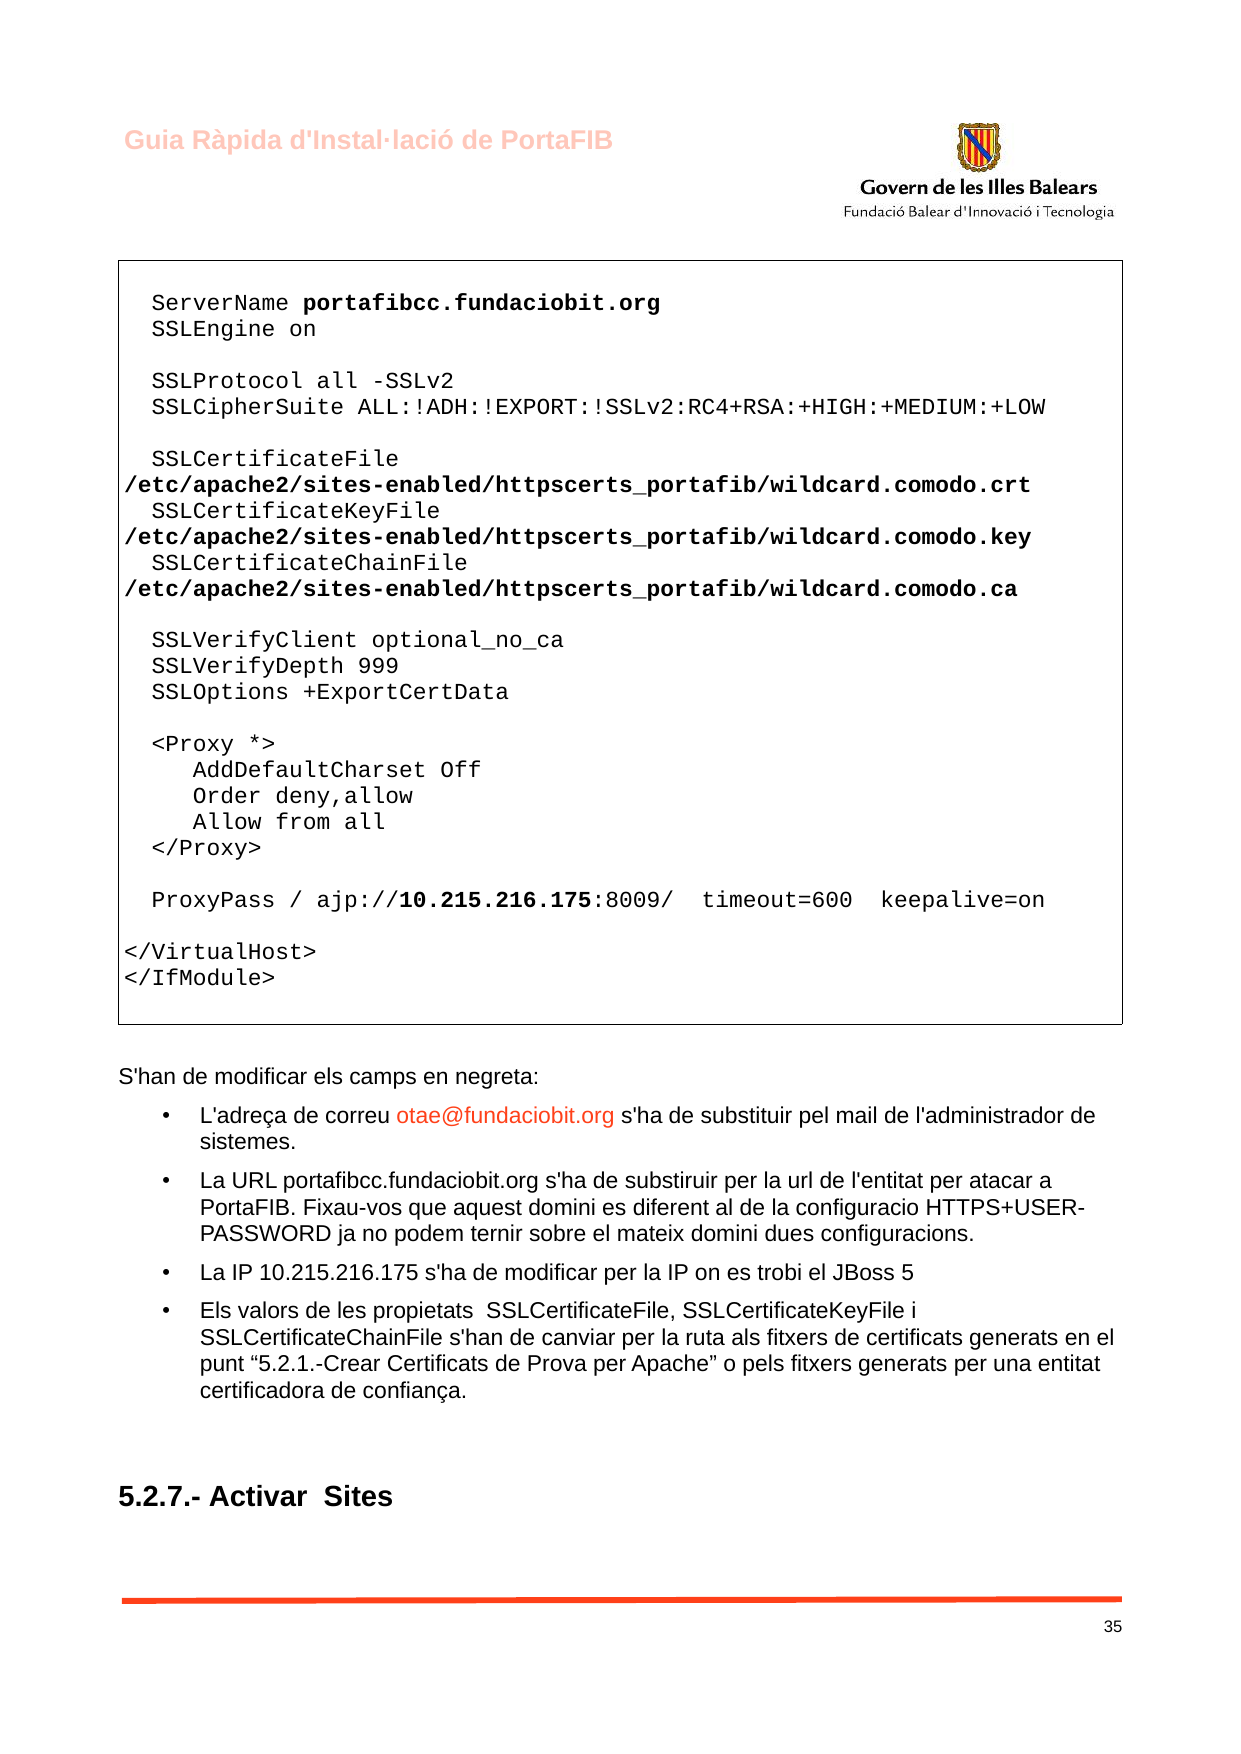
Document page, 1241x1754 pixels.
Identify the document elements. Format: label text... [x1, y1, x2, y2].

subtitle Activar Sites [118, 1479, 1122, 1513]
table_header ServerName portafibcc.fundaciobit.org SSLEngine on SSLProtocol all -SSLv2 SSLCipherSuite ALL:!ADH:!EXPORT:!SSLv2:RC4+RSA:+HIGH:+MEDIUM:+LOW SSLCertificateFile /etc/apache2/sites-enabled/httpscerts_portafib/wildcard.comodo.crt SSLCertificateKeyFile /etc/apache2/sites-enabled/httpscerts_portafib/wildcard.comodo.key SSLCertificateChainFile /etc/apache2/sites-enabled/httpscerts_portafib/wildcard.comodo.ca SSLVerifyClient optional_no_ca SSLVerifyDepth 999 SSLOptions +ExportCertData <Proxy *> AddDefaultCharset Off Order deny,allow Allow from all </Proxy> ProxyPass / ajp://10.215.216.175:8009/ timeout=600 keepalive=on </VirtualHost> </IfModule> [119, 261, 1122, 1024]
list La IP 10.215.216.175 s'ha de modificar per la IP on es trobi el JBoss 5 [162, 1259, 1122, 1285]
list La URL portafibcc.fundaciobit.org s'ha de substiruir per la url de l'entitat per atacar a PortaFIB. Fixau-vos que aquest domini es diferent al de la configuracio HTTPS+USER-PASSWORD ja no podem ternir sobre el mateix domini dues configuracions. [162, 1167, 1122, 1246]
text S'han de modificar els camps en negreta: [118, 1063, 1122, 1089]
list L'adreça de correu otae@fundaciobit.org s'ha de substituir pel mail de l'administrador de sistemes. [162, 1102, 1122, 1154]
picture [840, 123, 1117, 220]
list Els valors de les propietats SSLCertificateFile, SSLCertificateKeyFile i SSLCertificateChainFile s'han de canviar per la ruta als fitxers de certificats generats en el punt “5.2.1Crear Certificats de Prova per Apache” o pels fitxers generats per una entitat certificadora de confiança. [162, 1297, 1122, 1403]
